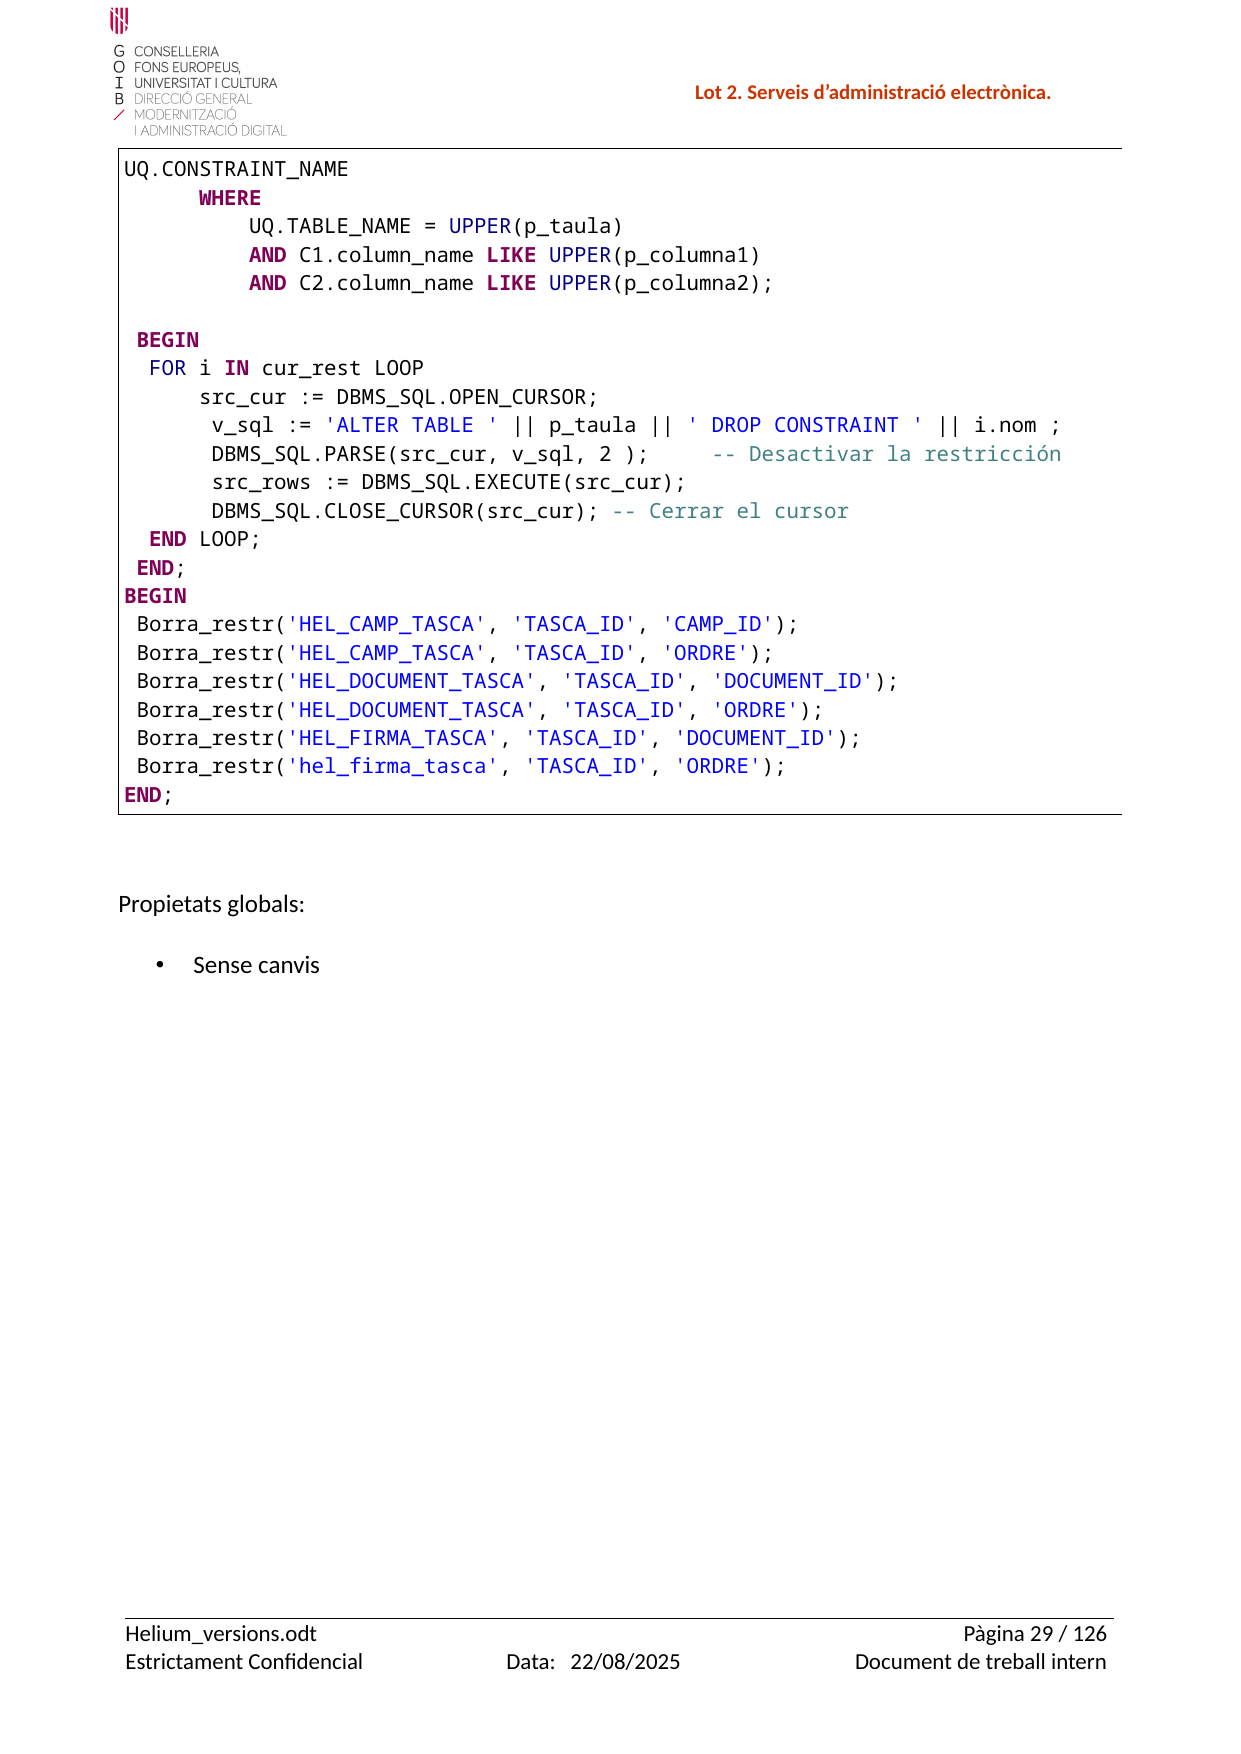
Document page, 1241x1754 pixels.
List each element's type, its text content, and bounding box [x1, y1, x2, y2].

list Sense canvis [156, 949, 1122, 980]
table_header UQ.CONSTRAINT_NAME WHERE UQ.TABLE_NAME = UPPER(p_taula) AND C1.column_name LIKE UPPER(p_columna1) AND C2.column_name LIKE UPPER(p_columna2); BEGIN FOR i IN cur_rest LOOP src_cur := DBMS_SQL.OPEN_CURSOR; v_sql := 'ALTER TABLE ' || p_taula || ' DROP CONSTRAINT ' || i.nom ; DBMS_SQL.PARSE(src_cur, v_sql, 2 ); -- Desactivar la restricción src_rows := DBMS_SQL.EXECUTE(src_cur); DBMS_SQL.CLOSE_CURSOR(src_cur); -- Cerrar el cursor END LOOP; END; BEGIN Borra_restr('HEL_CAMP_TASCA', 'TASCA_ID', 'CAMP_ID'); Borra_restr('HEL_CAMP_TASCA', 'TASCA_ID', 'ORDRE'); Borra_restr('HEL_DOCUMENT_TASCA', 'TASCA_ID', 'DOCUMENT_ID'); Borra_restr('HEL_DOCUMENT_TASCA', 'TASCA_ID', 'ORDRE'); Borra_restr('HEL_FIRMA_TASCA', 'TASCA_ID', 'DOCUMENT_ID'); Borra_restr('hel_firma_tasca', 'TASCA_ID', 'ORDRE'); END; [119, 149, 1122, 814]
text Propietats globals: [118, 888, 1122, 919]
picture [100, 0, 297, 144]
